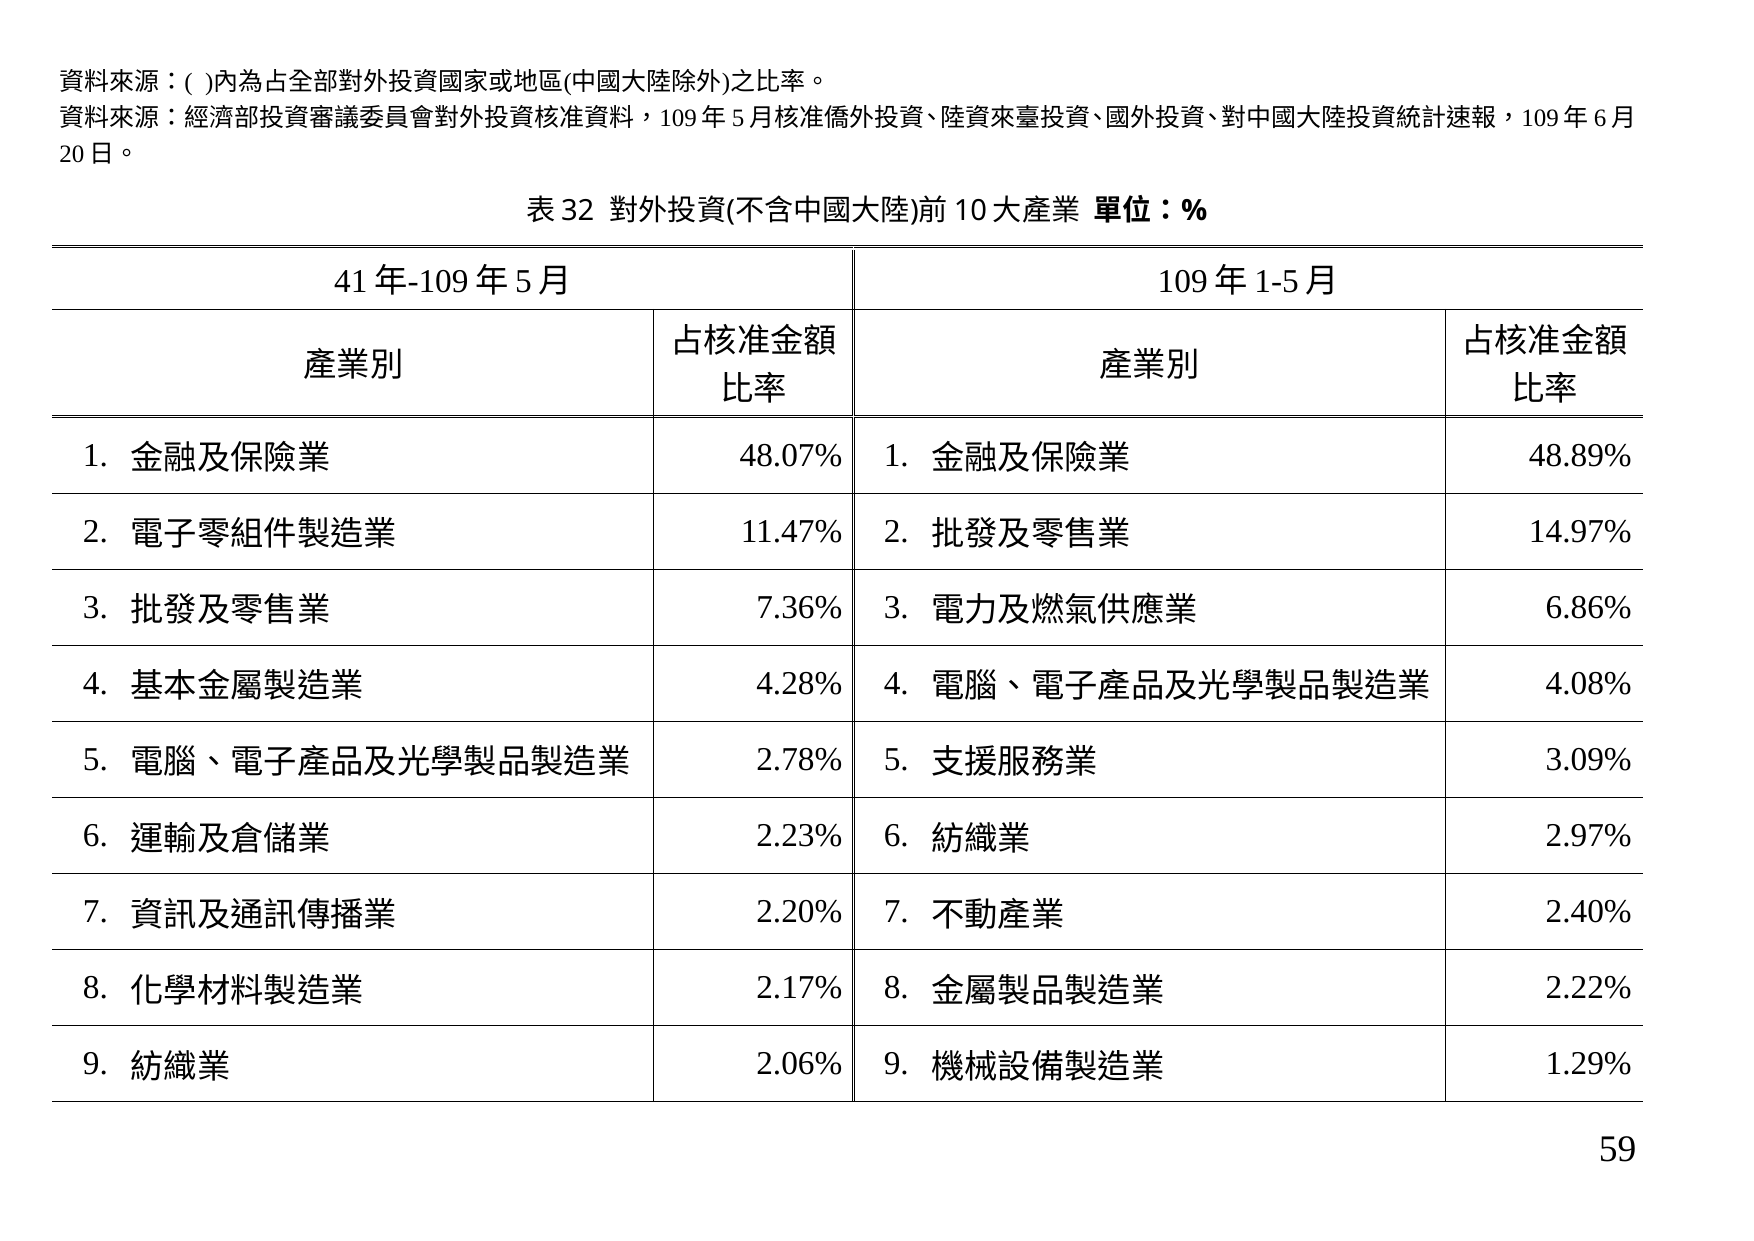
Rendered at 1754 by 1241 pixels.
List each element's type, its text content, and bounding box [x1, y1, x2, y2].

table_cell 3. [855, 570, 920, 645]
table_cell 批發及零售業 [920, 494, 1445, 569]
table_cell 金融及保險業 [119, 418, 653, 493]
table_cell 2.40% [1446, 874, 1643, 949]
table_cell 4. [52, 646, 119, 721]
table_cell 2.20% [654, 874, 852, 949]
table_cell 紡織業 [119, 1026, 653, 1101]
table_cell 金屬製品製造業 [920, 950, 1445, 1025]
table_cell 2.06% [654, 1026, 852, 1101]
table_cell 8. [52, 950, 119, 1025]
table_cell 1.29% [1446, 1026, 1643, 1101]
table_cell 14.97% [1446, 494, 1643, 569]
text 資料來源：( )內為占全部對外投資國家或地區(中國大陸除外)之比率。 [59, 61, 1636, 97]
table_cell 金融及保險業 [920, 418, 1445, 493]
table_cell 不動產業 [920, 874, 1445, 949]
table_cell 電力及燃氣供應業 [920, 570, 1445, 645]
table_cell 2.22% [1446, 950, 1643, 1025]
table_cell 批發及零售業 [119, 570, 653, 645]
table_cell 3. [52, 570, 119, 645]
table_cell 11.47% [654, 494, 852, 569]
table_header 109年1-5月 [853, 248, 1643, 309]
table_cell 支援服務業 [920, 722, 1445, 797]
table_header 41年-109年5月 [52, 248, 853, 309]
subtitle 表32 對外投資(不含中國大陸)前10大產業 單位：% [59, 170, 1636, 245]
table_cell 7. [855, 874, 920, 949]
table_cell 機械設備製造業 [920, 1026, 1445, 1101]
table_cell 2. [52, 494, 119, 569]
table_cell 4.08% [1446, 646, 1643, 721]
table_cell 9. [855, 1026, 920, 1101]
table_cell 4.28% [654, 646, 852, 721]
table_cell 電腦、電子產品及光學製品製造業 [920, 646, 1445, 721]
table_cell 6. [855, 798, 920, 873]
table_cell 5. [52, 722, 119, 797]
table_cell 6. [52, 798, 119, 873]
table_cell 產業別 [855, 310, 1445, 414]
table_cell 運輸及倉儲業 [119, 798, 653, 873]
table_cell 5. [855, 722, 920, 797]
table_cell 2.78% [654, 722, 852, 797]
table_cell 占核准金額比率 [1446, 310, 1643, 414]
table_cell 6.86% [1446, 570, 1643, 645]
table_cell 2.97% [1446, 798, 1643, 873]
table_cell 紡織業 [920, 798, 1445, 873]
table_cell 3.09% [1446, 722, 1643, 797]
table_cell 48.07% [654, 418, 852, 493]
table_cell 7.36% [654, 570, 852, 645]
table_cell 2. [855, 494, 920, 569]
table_cell 2.17% [654, 950, 852, 1025]
table_cell 電腦、電子產品及光學製品製造業 [119, 722, 653, 797]
table_cell 資訊及通訊傳播業 [119, 874, 653, 949]
table_cell 電子零組件製造業 [119, 494, 653, 569]
table_cell 基本金屬製造業 [119, 646, 653, 721]
table_cell 4. [855, 646, 920, 721]
table_cell 產業別 [52, 310, 653, 414]
text 資料來源：經濟部投資審議委員會對外投資核准資料，109年5月核准僑外投資、陸資來臺投資、國外投資、對中國大陸投資統計速報，109年6月20日。 [59, 97, 1636, 170]
table_cell 48.89% [1446, 418, 1643, 493]
table_cell 2.23% [654, 798, 852, 873]
table_cell 1. [52, 418, 119, 493]
table_cell 9. [52, 1026, 119, 1101]
table_cell 化學材料製造業 [119, 950, 653, 1025]
table_cell 1. [855, 418, 920, 493]
table_cell 8. [855, 950, 920, 1025]
table_cell 7. [52, 874, 119, 949]
table_cell 占核准金額比率 [654, 310, 852, 414]
